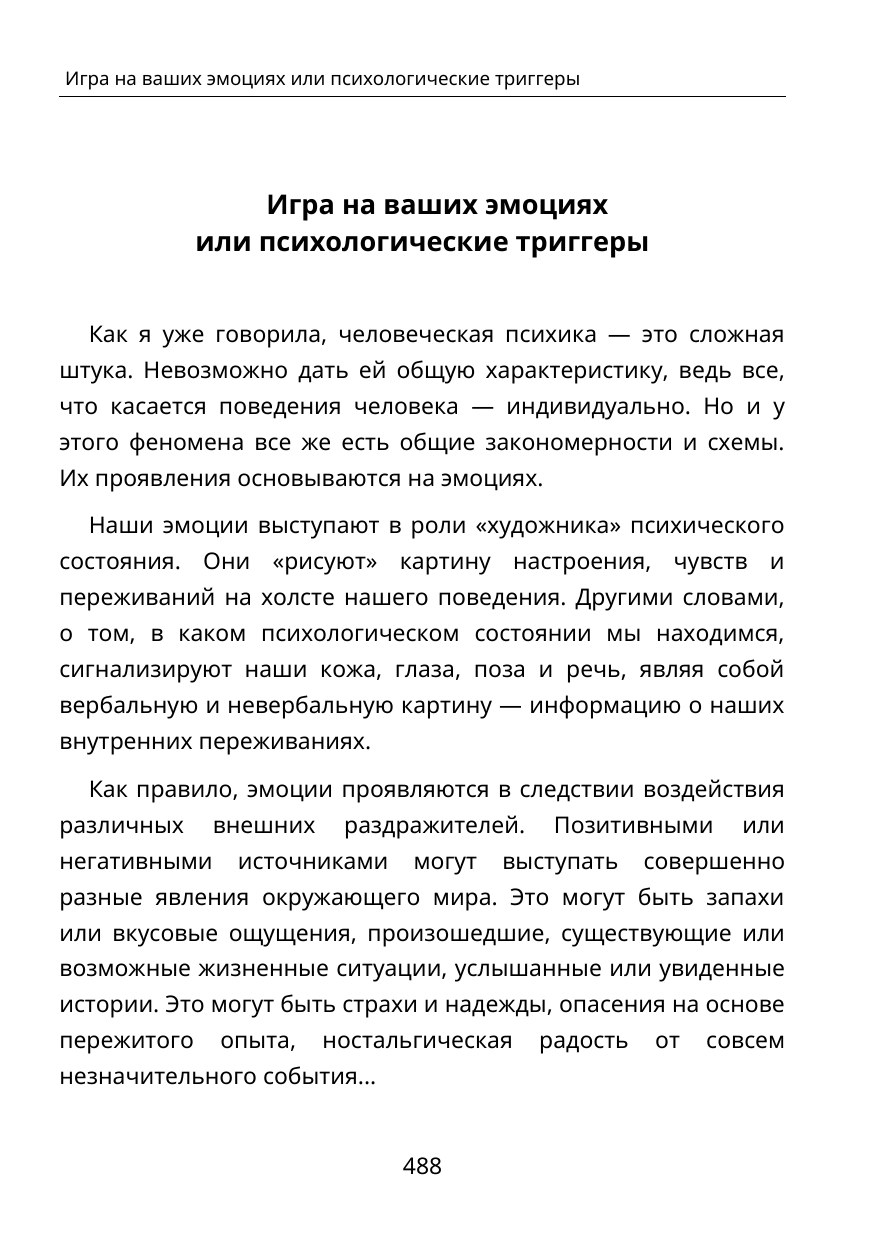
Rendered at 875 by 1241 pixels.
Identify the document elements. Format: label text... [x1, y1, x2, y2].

text Наши эмоции выступают в роли «художника» психического состояния. Они «рисуют» картину настроения, чувств и переживаний на холсте нашего поведения. Другими словами, о том, в каком психологическом состоянии мы находимся, сигнализируют наши кожа, глаза, поза и речь, являя собой вербальную и невербальную картину — информацию о наших внутренних переживаниях. [59, 509, 786, 756]
text Как я уже говорила, человеческая психика — это сложная штука. Невозможно дать ей общую характеристику, ведь все, что касается поведения человека — индивидуально. Но и у этого феномена все же есть общие закономерности и схемы. Их проявления основываются на эмоциях. [59, 318, 786, 493]
subtitle Игра на ваших эмоциях или психологические триггеры [59, 185, 786, 259]
text Как правило, эмоции проявляются в следствии воздействия различных внешних раздражителей. Позитивными или негативными источниками могут выступать совершенно разные явления окружающего мира. Это могут быть запахи или вкусовые ощущения, произошедшие, существующие или возможные жизненные ситуации, услышанные или увиденные истории. Это могут быть страхи и надежды, опасения на основе пережитого опыта, ностальгическая радость от совсем незначительного события... [59, 773, 786, 1091]
